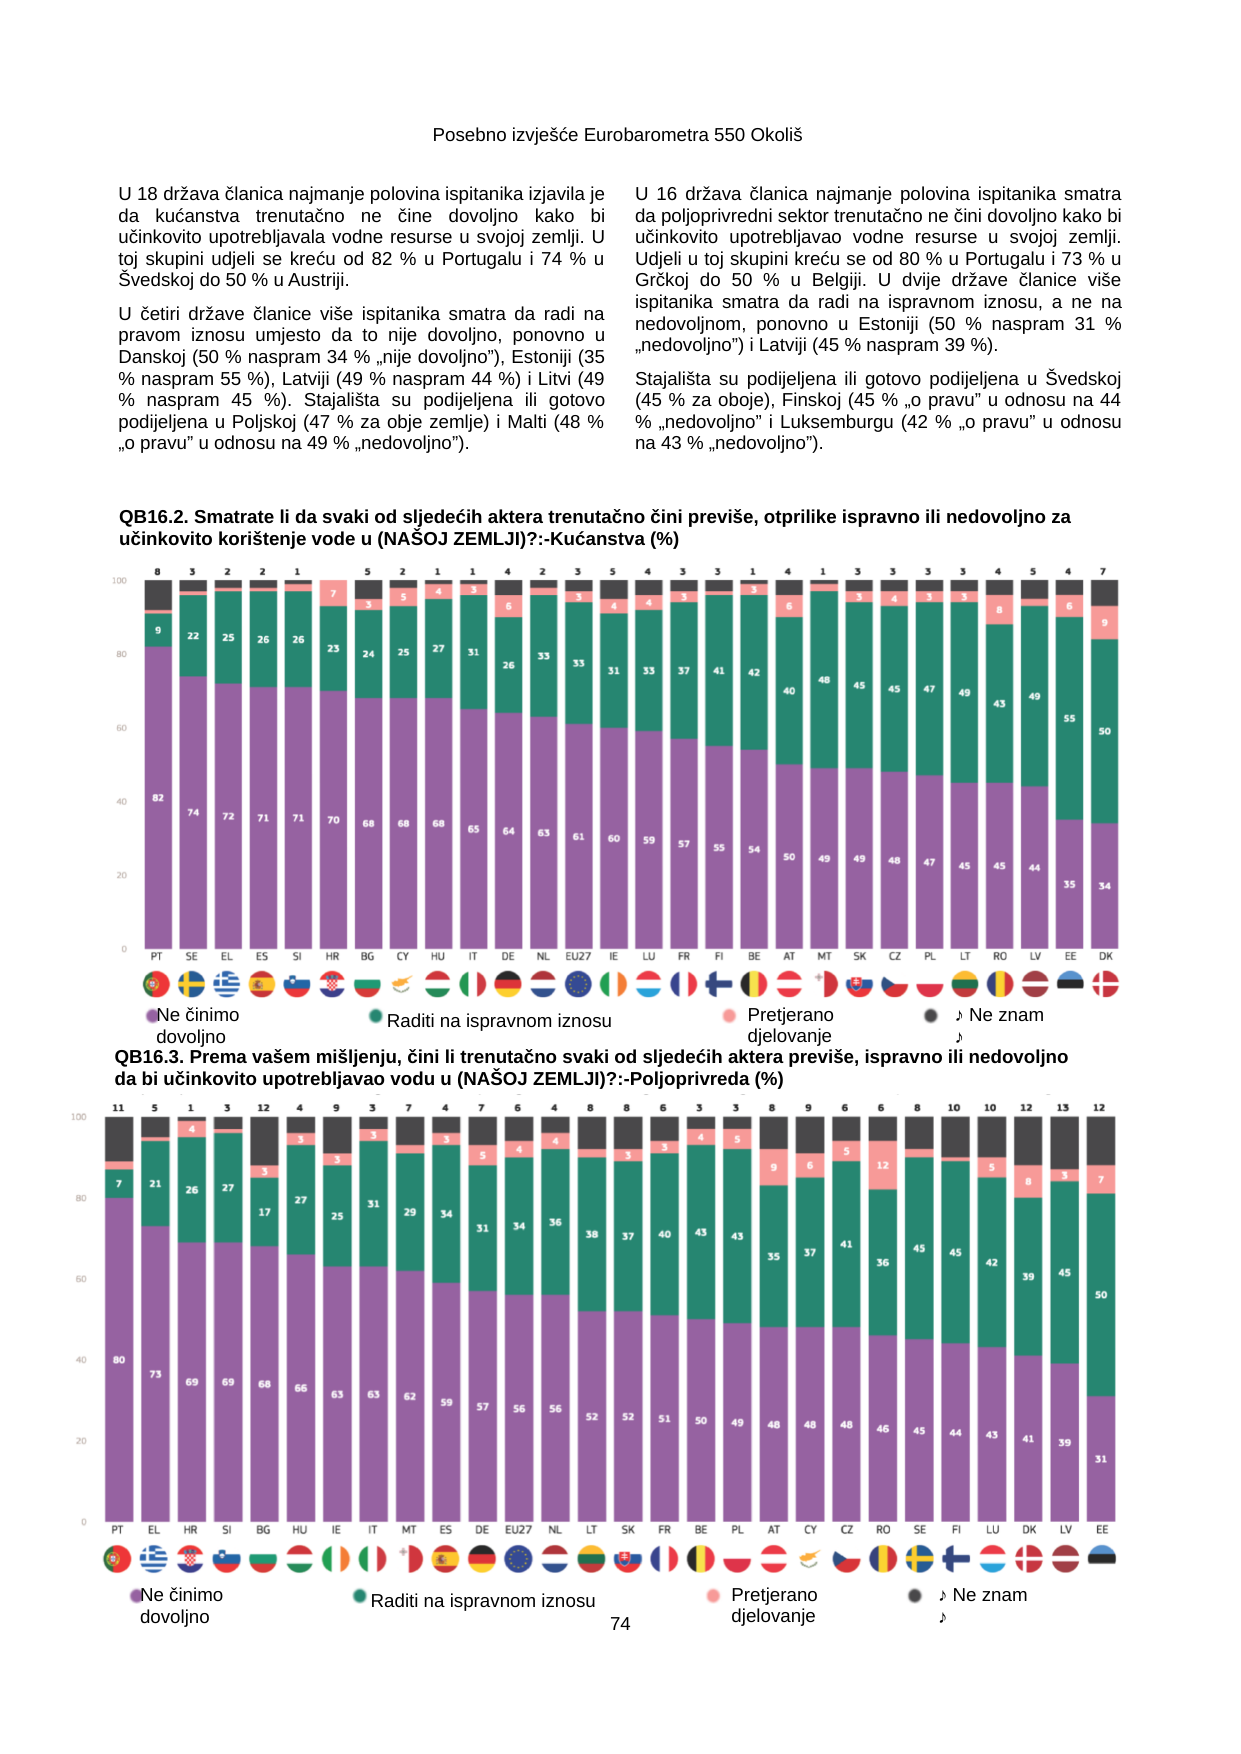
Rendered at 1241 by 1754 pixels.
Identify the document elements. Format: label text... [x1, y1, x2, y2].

text Stajališta su podijeljena ili gotovo podijeljena u Švedskoj (45 % za oboje), Finskoj (45 % „o pravu” u odnosu na 44 % „nedovoljno” i Luksemburgu (42 % „o pravu” u odnosu na 43 % „nedovoljno”). [635, 367, 1122, 454]
text U 18 država članica najmanje polovina ispitanika izjavila je da kućanstva trenutačno ne čine dovoljno kako bi učinkovito upotrebljavala vodne resurse u svojoj zemlji. U toj skupini udjeli se kreću od 82 % u Portugalu i 74 % u Švedskoj do 50 % u Austriji. [118, 183, 605, 291]
picture [58, 1094, 1134, 1583]
picture [99, 559, 1127, 1029]
text U četiri države članice više ispitanika smatra da radi na pravom iznosu umjesto da to nije dovoljno, ponovno u Danskoj (50 % naspram 34 % „nije dovoljno”), Estoniji (35 % naspram 55 %), Latviji (49 % naspram 44 %) i Litvi (49 % naspram 45 %). Stajališta su podijeljena ili gotovo podijeljena u Poljskoj (47 % za obje zemlje) i Malti (48 % „o pravu” u odnosu na 49 % „nedovoljno”). [118, 303, 605, 454]
picture [120, 1585, 924, 1609]
text U 16 država članica najmanje polovina ispitanika smatra da poljoprivredni sektor trenutačno ne čini dovoljno kako bi učinkovito upotrebljavao vodne resurse u svojoj zemlji. Udjeli u toj skupini kreću se od 80 % u Portugalu i 73 % u Grčkoj do 50 % u Belgiji. U dvije države članice više ispitanika smatra da radi na ispravnom iznosu, a ne na nedovoljnom, ponovno u Estoniji (50 % naspram 31 % „nedovoljno”) i Latviji (45 % naspram 39 %). [635, 183, 1122, 356]
